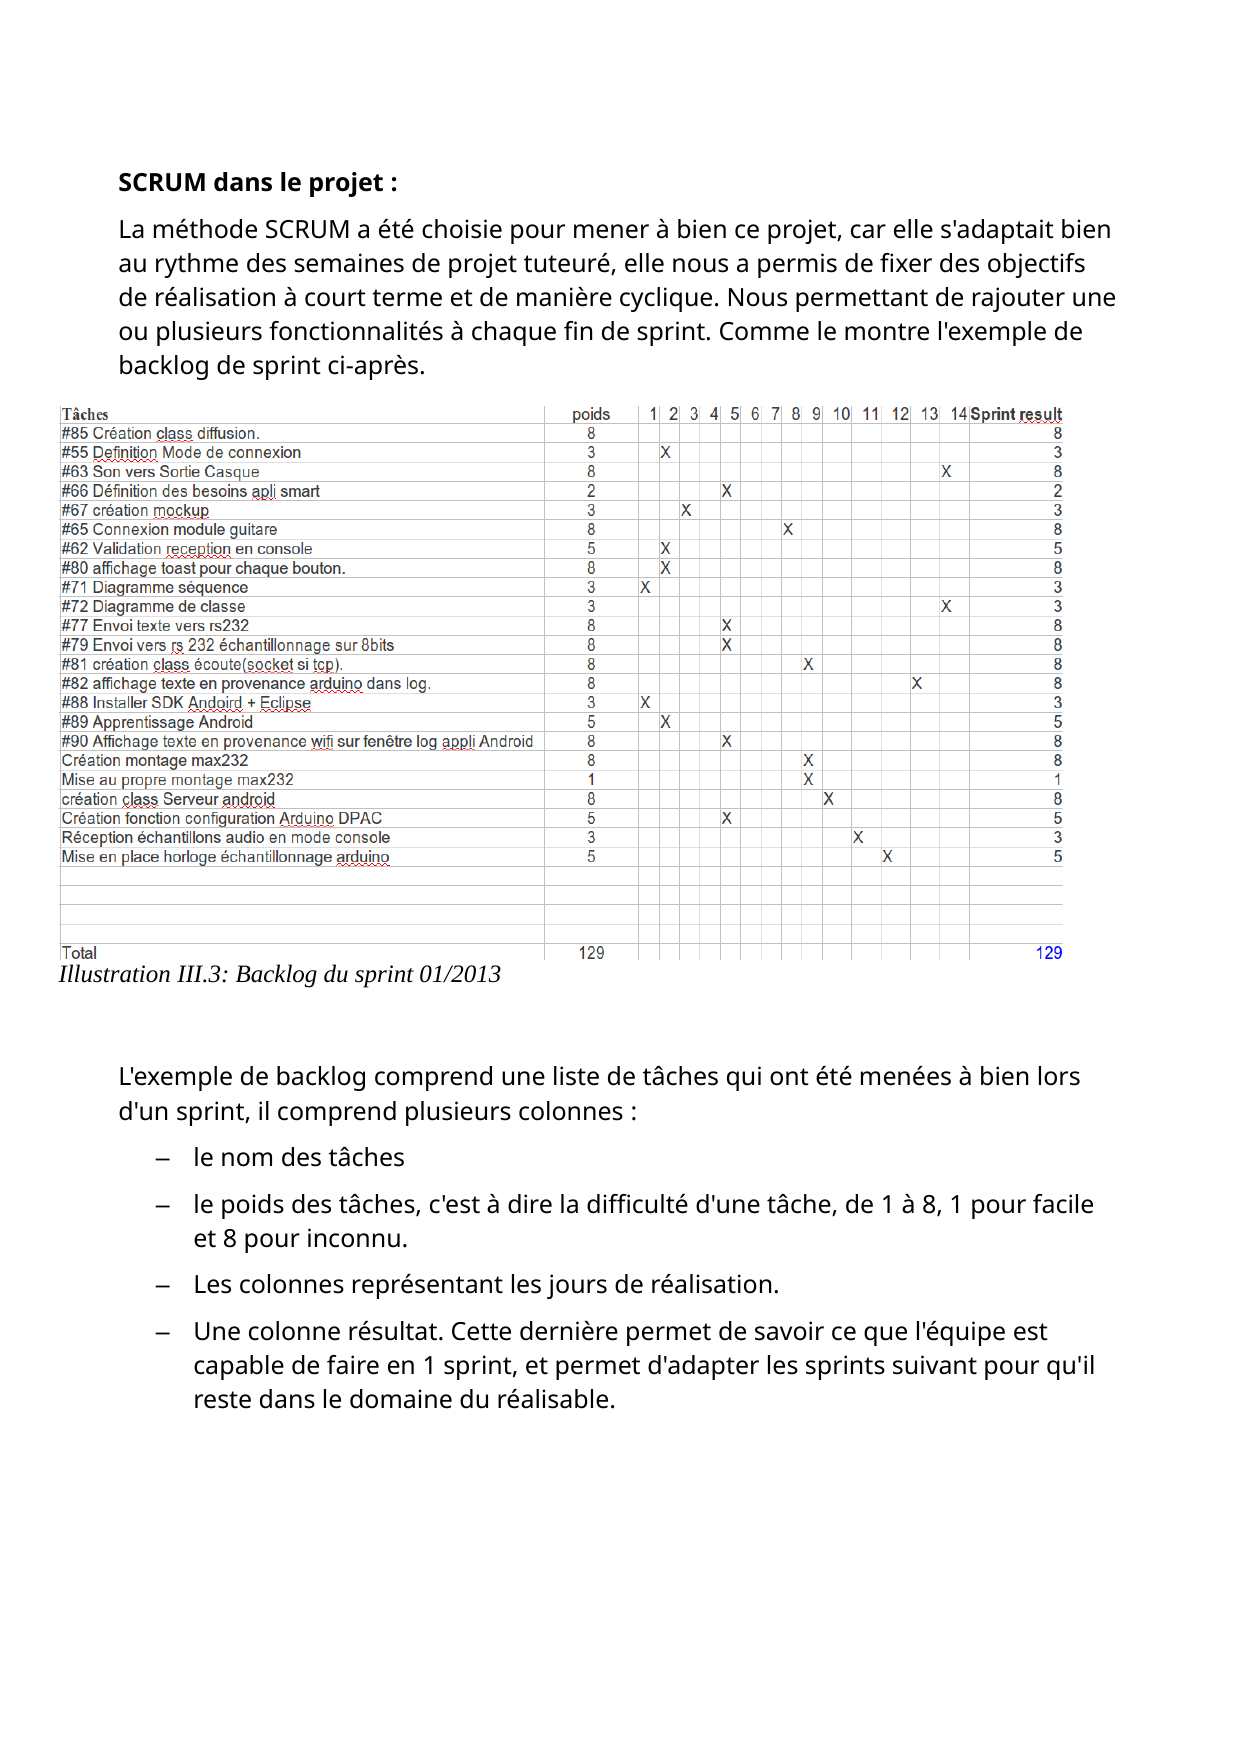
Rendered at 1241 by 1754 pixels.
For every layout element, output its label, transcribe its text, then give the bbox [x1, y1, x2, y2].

text SCRUM dans le projet : [118, 165, 1122, 199]
text Illustration III.3: Backlog du sprint 01/2013 [58, 960, 1182, 988]
list Une colonne résultat. Cette dernière permet de savoir ce que l'équipe est capable de faire en 1 sprint, et permet d'adapter les sprints suivant pour qu'il reste dans le domaine du réalisable. [156, 1313, 1122, 1416]
list Les colonnes représentant les jours de réalisation. [156, 1267, 1122, 1301]
text La méthode SCRUM a été choisie pour mener à bien ce projet, car elle s'adaptait bien au rythme des semaines de projet tuteuré, elle nous a permis de fixer des objectifs de réalisation à court terme et de manière cyclique. Nous permettant de rajouter une ou plusieurs fonctionnalités à chaque fin de sprint. Comme le montre l'exemple de backlog de sprint ci-après. [118, 211, 1122, 382]
list le nom des tâches [156, 1140, 1122, 1174]
picture [58, 406, 1063, 960]
list le poids des tâches, c'est à dire la difficulté d'une tâche, de 1 à 8, 1 pour facile et 8 pour inconnu. [156, 1186, 1122, 1254]
text L'exemple de backlog comprend une liste de tâches qui ont été menées à bien lors d'un sprint, il comprend plusieurs colonnes : [118, 1059, 1122, 1127]
